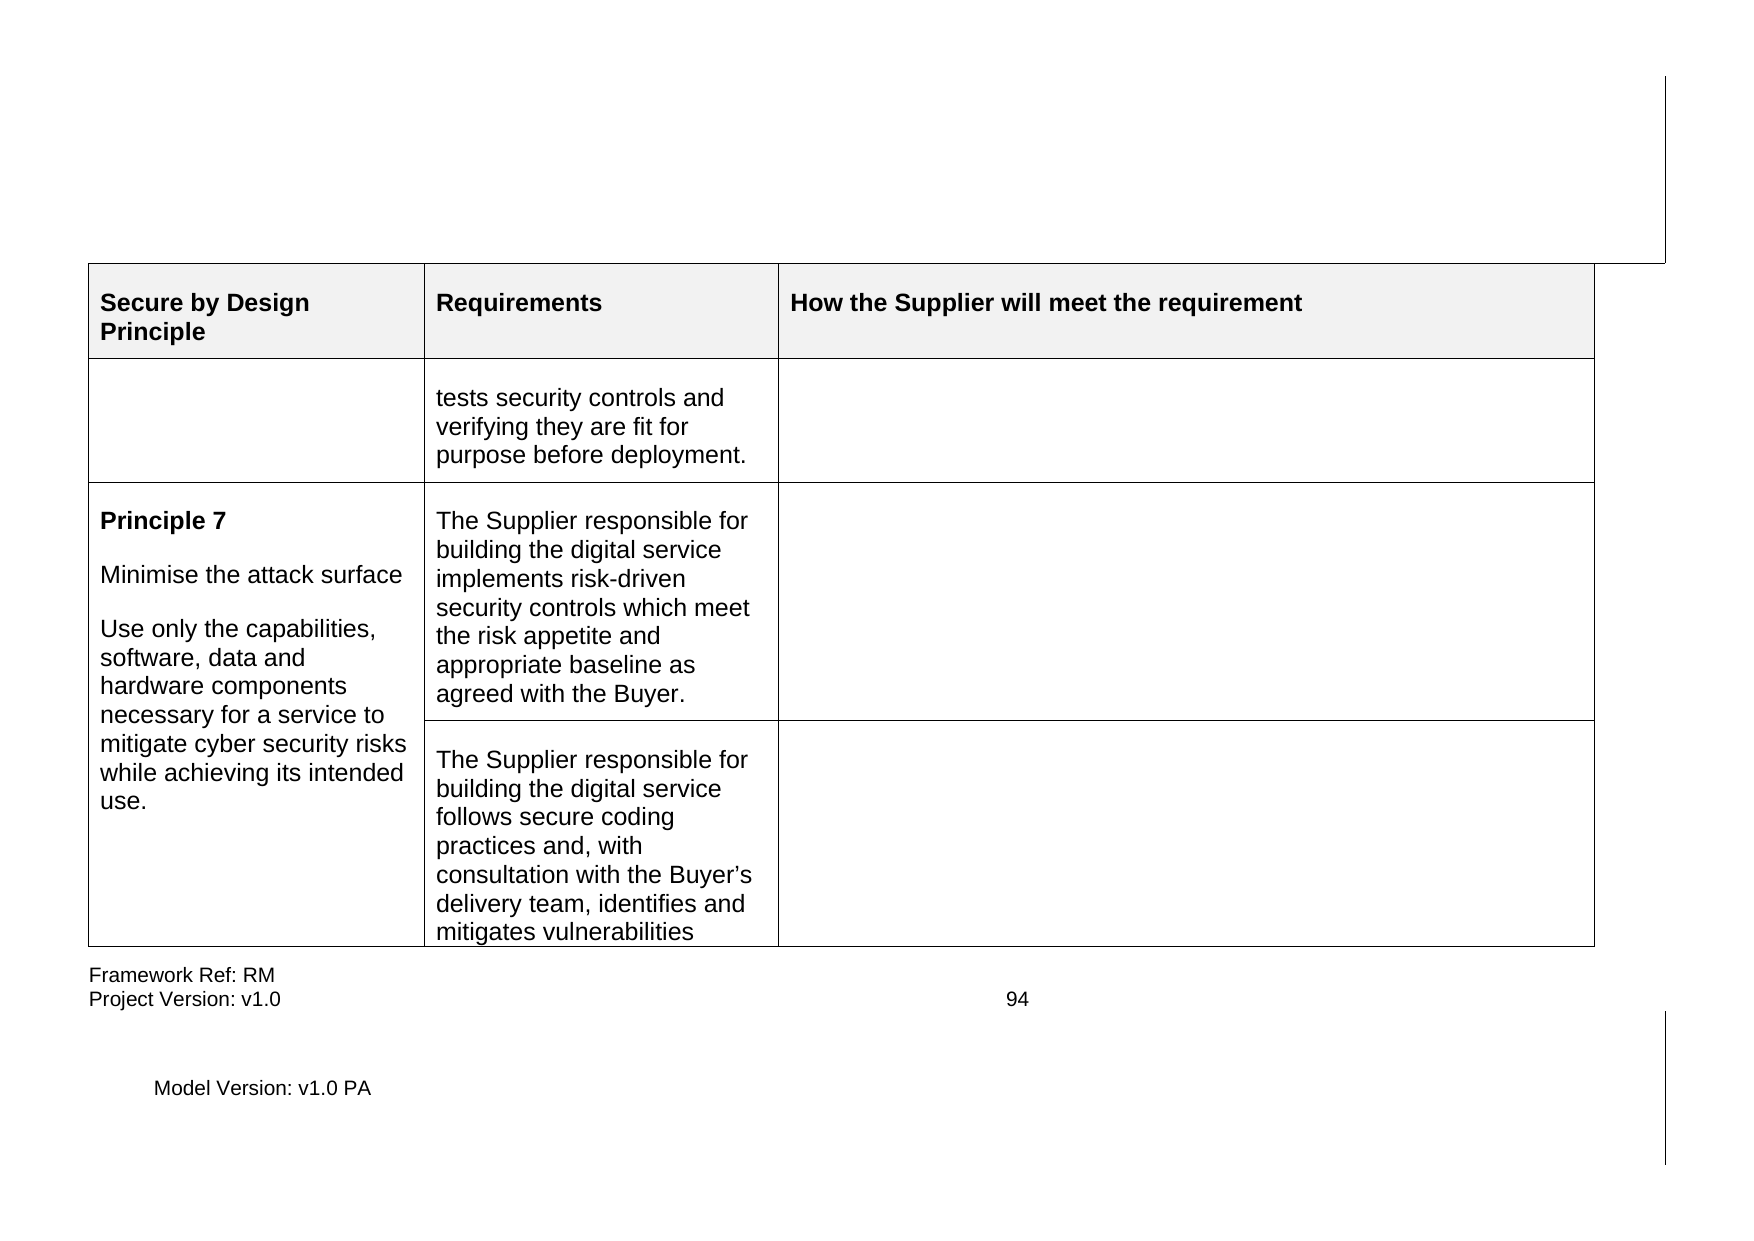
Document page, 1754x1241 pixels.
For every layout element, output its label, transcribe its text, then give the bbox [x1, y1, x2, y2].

table_cell [89, 359, 424, 482]
table_cell [779, 359, 1594, 482]
table_cell The Supplier responsible for building the digital service follows secure coding practices and, with consultation with the Buyer’s delivery team, identifies and mitigates vulnerabilities [425, 721, 778, 946]
table_header Requirements [425, 264, 778, 358]
table_cell The Supplier responsible for building the digital service implements risk-driven security controls which meet the risk appetite and appropriate baseline as agreed with the Buyer. [425, 483, 778, 720]
table_cell [779, 721, 1594, 946]
table_header Secure by Design Principle [89, 264, 424, 358]
table_header How the Supplier will meet the requirement [779, 264, 1594, 358]
table_cell tests security controls and verifying they are fit for purpose before deployment. [425, 359, 778, 482]
table_cell Principle 7 Minimise the attack surface Use only the capabilities, software, data and hardware components necessary for a service to mitigate cyber security risks while achieving its intended use. [89, 483, 424, 946]
table_cell [779, 483, 1594, 720]
